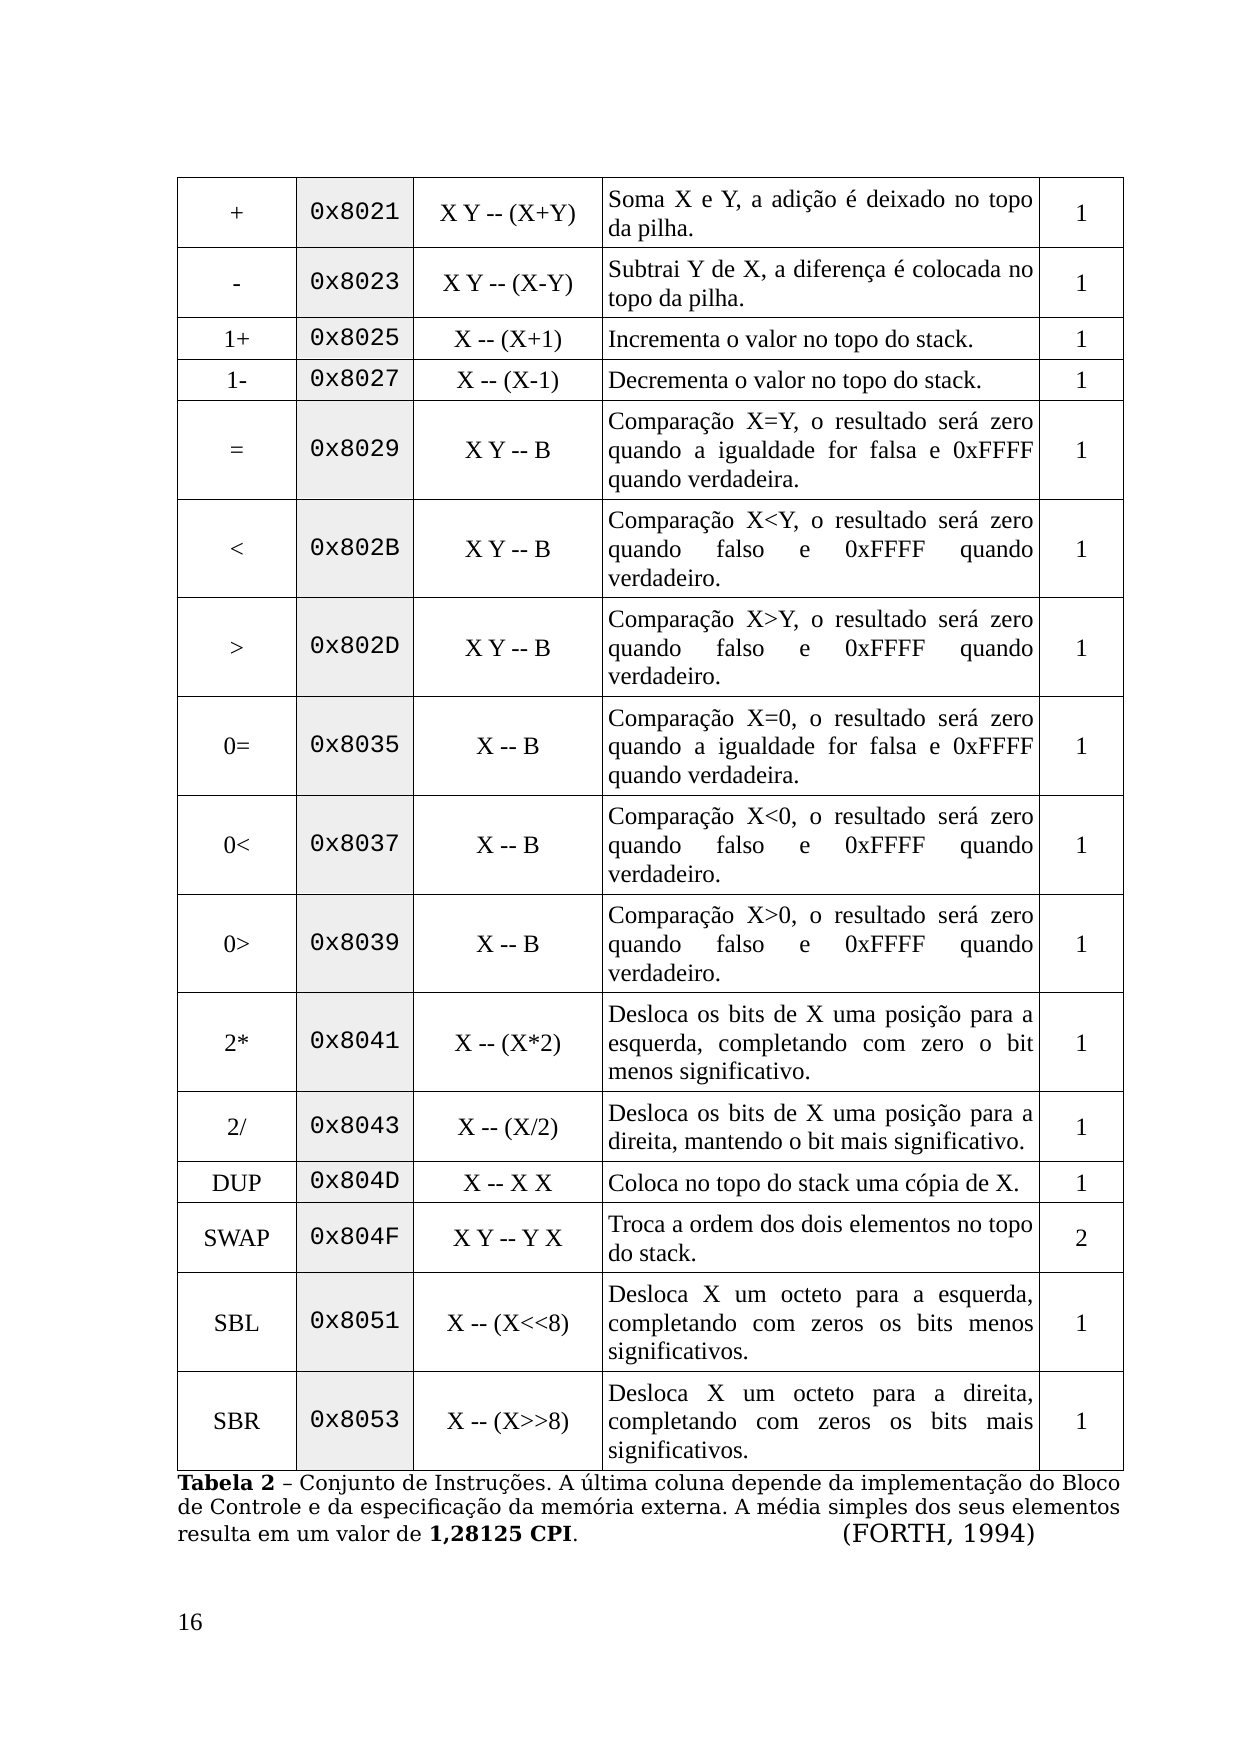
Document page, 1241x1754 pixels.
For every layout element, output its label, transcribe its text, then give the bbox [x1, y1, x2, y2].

table_cell > [178, 598, 296, 696]
table_cell SWAP [178, 1203, 296, 1272]
table_cell X -- (X<<8) [414, 1273, 602, 1371]
table_cell X -- (X*2) [414, 993, 602, 1091]
table_cell 1 [1040, 1092, 1123, 1161]
table_cell 0x8037 [297, 796, 413, 893]
table_cell 1 [1040, 360, 1123, 400]
table_cell 0x8043 [297, 1092, 413, 1161]
table_cell 1 [1040, 248, 1123, 317]
table_cell 1+ [178, 318, 296, 358]
table_cell SBR [178, 1372, 296, 1470]
table_cell 0x802D [297, 598, 413, 696]
table_cell 2* [178, 993, 296, 1091]
table_cell Desloca X um octeto para a esquerda, completando com zeros os bits menos significativos. [603, 1273, 1039, 1371]
table_cell Troca a ordem dos dois elementos no topo do stack. [603, 1203, 1039, 1272]
table_cell 0x8053 [297, 1372, 413, 1470]
table_cell = [178, 401, 296, 498]
table_cell 0x8021 [297, 178, 413, 247]
table_cell SBL [178, 1273, 296, 1371]
table_cell X Y -- B [414, 598, 602, 696]
table_cell Comparação X<Y, o resultado será zero quando falso e 0xFFFF quando verdadeiro. [603, 500, 1039, 597]
table_cell Comparação X>0, o resultado será zero quando falso e 0xFFFF quando verdadeiro. [603, 895, 1039, 992]
table_cell 1 [1040, 796, 1123, 893]
table_cell 0> [178, 895, 296, 992]
table_cell X -- (X+1) [414, 318, 602, 358]
table_cell 2/ [178, 1092, 296, 1161]
table_cell X -- B [414, 697, 602, 795]
table_cell Decrementa o valor no topo do stack. [603, 360, 1039, 400]
table_cell 1 [1040, 401, 1123, 498]
table_cell 0x8023 [297, 248, 413, 317]
table_cell Incrementa o valor no topo do stack. [603, 318, 1039, 358]
table_cell Soma X e Y, a adição é deixado no topo da pilha. [603, 178, 1039, 247]
table_cell 0x8051 [297, 1273, 413, 1371]
table_cell 1 [1040, 1162, 1123, 1202]
table_cell 0x8041 [297, 993, 413, 1091]
table_cell 0x802B [297, 500, 413, 597]
table_cell 2 [1040, 1203, 1123, 1272]
table_cell X -- (X>>8) [414, 1372, 602, 1470]
table_cell Comparação X>Y, o resultado será zero quando falso e 0xFFFF quando verdadeiro. [603, 598, 1039, 696]
table_cell 0x8027 [297, 360, 413, 400]
table_cell 1 [1040, 318, 1123, 358]
table_cell 1 [1040, 178, 1123, 247]
table_cell < [178, 500, 296, 597]
table_cell 0x8029 [297, 401, 413, 498]
table_cell 0x804D [297, 1162, 413, 1202]
table_cell Comparação X=Y, o resultado será zero quando a igualdade for falsa e 0xFFFF quando verdadeira. [603, 401, 1039, 498]
table_cell - [178, 248, 296, 317]
table_cell 1 [1040, 500, 1123, 597]
table_cell X -- B [414, 796, 602, 893]
table_cell Comparação X<0, o resultado será zero quando falso e 0xFFFF quando verdadeiro. [603, 796, 1039, 893]
table_cell 1 [1040, 993, 1123, 1091]
table_cell DUP [178, 1162, 296, 1202]
table_cell 0x8039 [297, 895, 413, 992]
table_cell X Y -- (X-Y) [414, 248, 602, 317]
table_cell 0= [178, 697, 296, 795]
table_cell 1 [1040, 598, 1123, 696]
table_cell 0x8035 [297, 697, 413, 795]
table_cell + [178, 178, 296, 247]
table_cell X -- (X-1) [414, 360, 602, 400]
table_cell X Y -- (X+Y) [414, 178, 602, 247]
table_cell 1 [1040, 1273, 1123, 1371]
text Tabela 2 – Conjunto de Instruções. A última coluna depende da implementação do Bloco de Controle e da especificação da memória externa. A média simples dos seus elementos resulta em um valor de 1,28125 CPI. (FORTH, 1994) [177, 1471, 1122, 1549]
table_cell X -- X X [414, 1162, 602, 1202]
table_cell 1 [1040, 1372, 1123, 1470]
table_cell Coloca no topo do stack uma cópia de X. [603, 1162, 1039, 1202]
table_cell 1- [178, 360, 296, 400]
table_cell Comparação X=0, o resultado será zero quando a igualdade for falsa e 0xFFFF quando verdadeira. [603, 697, 1039, 795]
table_cell Desloca X um octeto para a direita, completando com zeros os bits mais significativos. [603, 1372, 1039, 1470]
table_cell X Y -- Y X [414, 1203, 602, 1272]
table_cell Subtrai Y de X, a diferença é colocada no topo da pilha. [603, 248, 1039, 317]
table_cell X -- B [414, 895, 602, 992]
table_cell Desloca os bits de X uma posição para a direita, mantendo o bit mais significativo. [603, 1092, 1039, 1161]
table_cell X -- (X/2) [414, 1092, 602, 1161]
table_cell X Y -- B [414, 401, 602, 498]
table_cell 1 [1040, 697, 1123, 795]
table_cell 0< [178, 796, 296, 893]
table_cell 0x804F [297, 1203, 413, 1272]
table_cell 1 [1040, 895, 1123, 992]
table_cell 0x8025 [297, 318, 413, 358]
table_cell X Y -- B [414, 500, 602, 597]
table_cell Desloca os bits de X uma posição para a esquerda, completando com zero o bit menos significativo. [603, 993, 1039, 1091]
